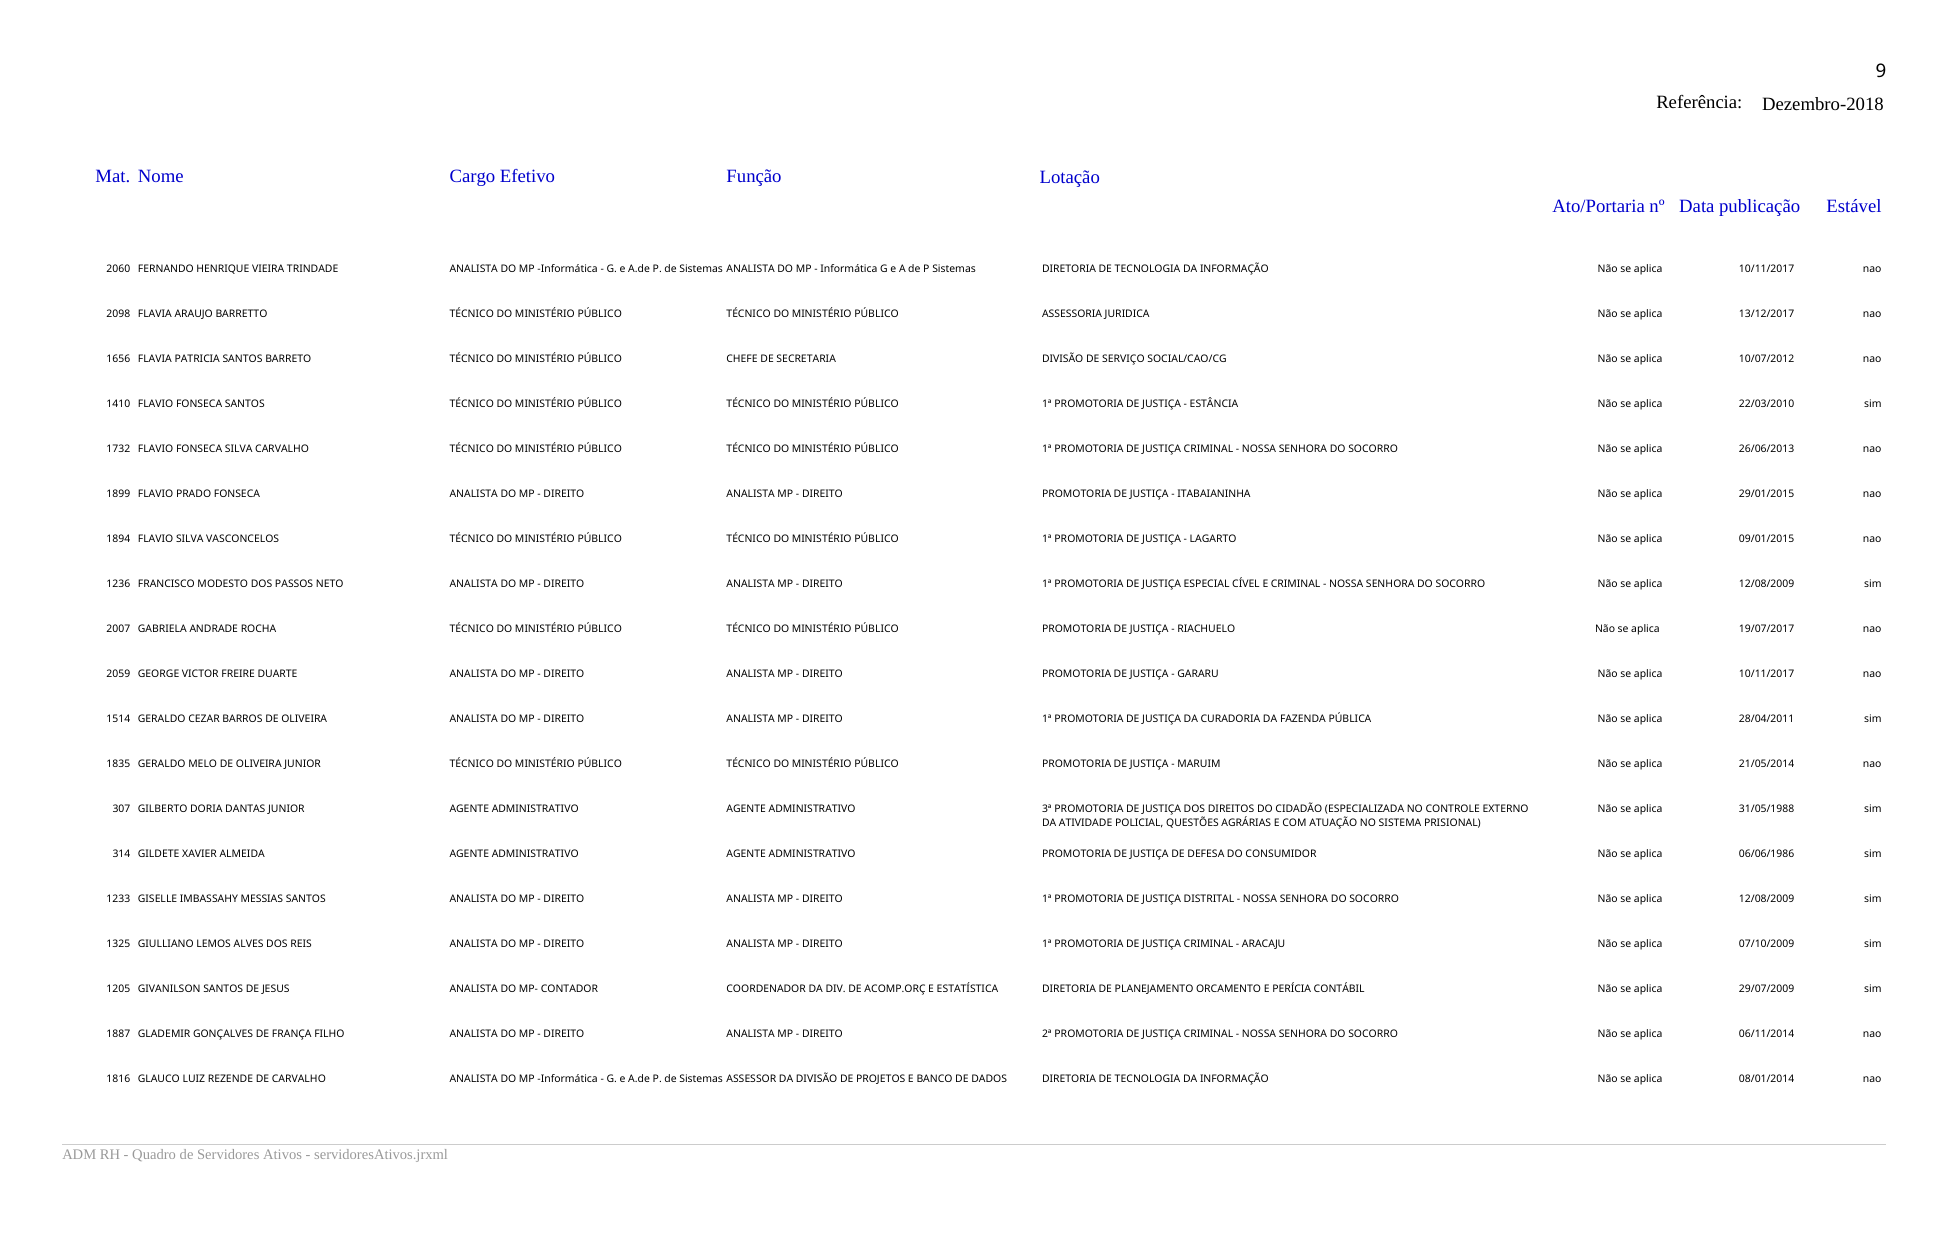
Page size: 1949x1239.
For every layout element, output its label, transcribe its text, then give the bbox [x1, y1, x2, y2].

table_cell Dezembro-2018 [1756, 93, 1884, 121]
table_cell [1030, 576, 1042, 621]
table_cell Não se aplica [1547, 711, 1662, 756]
table_cell GEORGE VICTOR FREIRE DUARTE [138, 666, 443, 711]
table_cell TÉCNICO DO MINISTÉRIO PÚBLICO [726, 531, 1030, 576]
table_cell Ato/Portaria nº [1529, 195, 1664, 225]
table_cell ANALISTA DO MP - DIREITO [449, 891, 723, 936]
table_cell nao [1803, 756, 1881, 801]
table_cell [130, 756, 138, 801]
table_cell 1ª PROMOTORIA DE JUSTIÇA CRIMINAL - NOSSA SENHORA DO SOCORRO [1042, 441, 1538, 486]
table_cell [1881, 441, 1948, 486]
table_cell Não se aplica [1547, 891, 1662, 936]
table_cell GILBERTO DORIA DANTAS JUNIOR [138, 801, 443, 846]
table_cell TÉCNICO DO MINISTÉRIO PÚBLICO [449, 756, 723, 801]
table_cell FLAVIO PRADO FONSECA [138, 486, 443, 531]
table_cell Não se aplica [1547, 936, 1662, 981]
table_cell [1881, 396, 1948, 441]
table_cell [1538, 711, 1547, 756]
table_cell 1325 [68, 936, 130, 981]
table_cell sim [1803, 846, 1881, 891]
table_cell [130, 531, 138, 576]
table_cell PROMOTORIA DE JUSTIÇA - GARARU [1042, 666, 1538, 711]
table_cell [803, 196, 1039, 225]
table_cell GIULLIANO LEMOS ALVES DOS REIS [138, 936, 443, 981]
table_cell [130, 351, 138, 396]
table_cell 21/05/2014 [1662, 756, 1794, 801]
table_cell Não se aplica [1547, 351, 1662, 396]
table_cell ASSESSORIA JURIDICA [1042, 306, 1538, 351]
table_cell 13/12/2017 [1662, 306, 1794, 351]
table_cell PROMOTORIA DE JUSTIÇA - MARUIM [1042, 756, 1538, 801]
table_cell [0, 196, 68, 225]
table_cell sim [1803, 891, 1881, 936]
table_cell Não se aplica [1547, 486, 1662, 531]
table_cell FLAVIA PATRICIA SANTOS BARRETO [138, 351, 443, 396]
table_cell sim [1803, 396, 1881, 441]
table_cell ADM RH - Quadro de Servidores Ativos - servidoresAtivos.jrxml [62, 1145, 1886, 1168]
table_cell [684, 166, 726, 195]
table_cell 2098 [68, 306, 130, 351]
table_cell [130, 1071, 138, 1116]
table_cell 1835 [68, 756, 130, 801]
table_cell TÉCNICO DO MINISTÉRIO PÚBLICO [726, 441, 1030, 486]
table_cell sim [1803, 576, 1881, 621]
table_cell [1794, 891, 1803, 936]
table_cell [1030, 981, 1042, 1026]
table_cell Não se aplica [1547, 756, 1662, 801]
table_cell ANALISTA MP - DIREITO [726, 486, 1030, 531]
table_cell [1884, 93, 1948, 121]
table_cell [1881, 981, 1948, 1026]
table_cell [130, 801, 138, 846]
table_cell TÉCNICO DO MINISTÉRIO PÚBLICO [726, 621, 1030, 666]
table_cell nao [1803, 1026, 1881, 1071]
table_cell [130, 846, 138, 891]
table_cell ANALISTA DO MP - DIREITO [449, 486, 723, 531]
table_cell Estável [1803, 195, 1881, 225]
table_cell ANALISTA DO MP -Informática - G. e A.de P. de Sistemas [449, 1071, 723, 1116]
table_cell [443, 1071, 449, 1116]
table_cell TÉCNICO DO MINISTÉRIO PÚBLICO [449, 351, 723, 396]
table_cell 1656 [68, 351, 130, 396]
table_cell DIRETORIA DE PLANEJAMENTO ORCAMENTO E PERÍCIA CONTÁBIL [1042, 981, 1538, 1026]
table_cell [1538, 621, 1547, 666]
table_cell [443, 486, 449, 531]
table_cell GLADEMIR GONÇALVES DE FRANÇA FILHO [138, 1026, 443, 1071]
table_cell [0, 621, 68, 666]
table_cell ANALISTA DO MP- CONTADOR [449, 981, 723, 1026]
table_cell [1881, 621, 1948, 666]
table_cell [0, 93, 1656, 121]
table_cell 2059 [68, 666, 130, 711]
table_cell [1196, 196, 1529, 225]
table_cell [0, 801, 68, 846]
table_cell 06/11/2014 [1662, 1026, 1794, 1071]
table_header [1665, 165, 1800, 195]
table_cell [443, 801, 449, 846]
table_cell [1030, 486, 1042, 531]
table_cell ANALISTA MP - DIREITO [726, 1026, 1030, 1071]
table_cell [0, 981, 68, 1026]
table_cell [1039, 196, 1196, 225]
table_cell [1030, 756, 1042, 801]
table_cell [130, 1026, 138, 1071]
table_cell [130, 936, 138, 981]
table_cell 314 [68, 846, 130, 891]
table_cell GABRIELA ANDRADE ROCHA [138, 621, 443, 666]
table_cell Lotação [1039, 166, 1196, 196]
table_cell CHEFE DE SECRETARIA [726, 351, 1030, 396]
table_cell 1233 [68, 891, 130, 936]
table_cell FLAVIO SILVA VASCONCELOS [138, 531, 443, 576]
table_cell TÉCNICO DO MINISTÉRIO PÚBLICO [726, 756, 1030, 801]
table_header Função [726, 165, 803, 195]
table_cell [1538, 306, 1547, 351]
table_cell [443, 531, 449, 576]
table_cell [68, 195, 130, 225]
table_cell TÉCNICO DO MINISTÉRIO PÚBLICO [726, 306, 1030, 351]
table_cell [1881, 846, 1948, 891]
table_cell 08/01/2014 [1662, 1071, 1794, 1116]
table_cell [0, 253, 1948, 261]
table_cell [1881, 486, 1948, 531]
table_cell 10/07/2012 [1662, 351, 1794, 396]
table_cell 1236 [68, 576, 130, 621]
table_cell 1899 [68, 486, 130, 531]
table_cell [443, 441, 449, 486]
table_cell 1ª PROMOTORIA DE JUSTIÇA ESPECIAL CÍVEL E CRIMINAL - NOSSA SENHORA DO SOCORRO [1042, 576, 1538, 621]
table_cell TÉCNICO DO MINISTÉRIO PÚBLICO [449, 306, 723, 351]
table_cell [1881, 936, 1948, 981]
table_cell AGENTE ADMINISTRATIVO [726, 801, 1030, 846]
table_cell [0, 351, 68, 396]
table_cell ANALISTA DO MP - DIREITO [449, 666, 723, 711]
table_cell [0, 396, 68, 441]
table_cell ANALISTA DO MP - DIREITO [449, 576, 723, 621]
table_cell [130, 621, 138, 666]
table_cell [1881, 531, 1948, 576]
table_header [1529, 165, 1664, 195]
table_cell [130, 666, 138, 711]
table_cell COORDENADOR DA DIV. DE ACOMP.ORÇ E ESTATÍSTICA [726, 981, 1030, 1026]
table_cell [1881, 166, 1948, 195]
table_cell FLAVIO FONSECA SANTOS [138, 396, 443, 441]
table_cell Não se aplica [1547, 801, 1662, 846]
table_cell nao [1803, 306, 1881, 351]
table_cell 1ª PROMOTORIA DE JUSTIÇA - ESTÂNCIA [1042, 396, 1538, 441]
table_cell 1410 [68, 396, 130, 441]
table_cell [1794, 531, 1803, 576]
table_cell [1030, 531, 1042, 576]
table_cell [1886, 1144, 1948, 1168]
table_cell nao [1803, 441, 1881, 486]
table_cell [443, 756, 449, 801]
table_cell [0, 1026, 68, 1071]
table_cell DIRETORIA DE TECNOLOGIA DA INFORMAÇÃO [1042, 261, 1538, 306]
table_cell 3ª PROMOTORIA DE JUSTIÇA DOS DIREITOS DO CIDADÃO (ESPECIALIZADA NO CONTROLE EXTERNO DA ATIVIDADE POLICIAL, QUESTÕES AGRÁRIAS E COM ATUAÇÃO NO SISTEMA PRISIONAL) [1042, 801, 1538, 846]
table_cell nao [1803, 531, 1881, 576]
table_cell [1030, 936, 1042, 981]
table_cell [0, 85, 1948, 91]
table_cell [1794, 1026, 1803, 1071]
table_cell FLAVIA ARAUJO BARRETTO [138, 306, 443, 351]
table_cell [1881, 666, 1948, 711]
table_cell [1794, 846, 1803, 891]
table_cell [130, 576, 138, 621]
table_cell 22/03/2010 [1662, 396, 1794, 441]
table_cell 29/07/2009 [1662, 981, 1794, 1026]
table_cell 307 [68, 801, 130, 846]
table_cell ANALISTA DO MP - DIREITO [449, 1026, 723, 1071]
table_cell [1794, 981, 1803, 1026]
table_header [0, 0, 1948, 57]
table_cell nao [1803, 351, 1881, 396]
table_cell 1887 [68, 1026, 130, 1071]
table_cell Não se aplica [1547, 576, 1662, 621]
table_cell 29/01/2015 [1662, 486, 1794, 531]
table_header [1803, 165, 1881, 195]
table_cell [130, 166, 138, 195]
table_cell [1794, 351, 1803, 396]
table_cell [1538, 936, 1547, 981]
table_cell [1881, 756, 1948, 801]
table_cell [130, 486, 138, 531]
table_cell [1196, 166, 1529, 195]
table_cell [443, 846, 449, 891]
table_cell [443, 981, 449, 1026]
table_cell [0, 576, 68, 621]
table_cell nao [1803, 621, 1881, 666]
table_cell [1030, 846, 1042, 891]
table_cell Não se aplica [1547, 441, 1662, 486]
table_cell [1030, 891, 1042, 936]
table_cell sim [1803, 801, 1881, 846]
table_cell 1732 [68, 441, 130, 486]
table_cell AGENTE ADMINISTRATIVO [449, 801, 723, 846]
table_cell [1886, 57, 1948, 84]
table_cell [1881, 261, 1948, 306]
table_cell [130, 261, 138, 306]
table_cell [1881, 306, 1948, 351]
table_cell [1538, 261, 1547, 306]
table_cell sim [1803, 981, 1881, 1026]
table_cell Não se aplica [1547, 531, 1662, 576]
table_cell [0, 261, 68, 306]
table_cell [1030, 351, 1042, 396]
table_cell Não se aplica [1547, 981, 1662, 1026]
table_cell TÉCNICO DO MINISTÉRIO PÚBLICO [449, 441, 723, 486]
table_cell GERALDO CEZAR BARROS DE OLIVEIRA [138, 711, 443, 756]
table_cell Não se aplica [1547, 846, 1662, 891]
table_cell [1538, 891, 1547, 936]
table_cell [1794, 441, 1803, 486]
table_cell [203, 196, 449, 225]
table_cell 12/08/2009 [1662, 891, 1794, 936]
table_cell [443, 396, 449, 441]
table_cell [443, 351, 449, 396]
table_cell [1538, 666, 1547, 711]
table_cell nao [1803, 666, 1881, 711]
table_cell [0, 306, 68, 351]
table_cell [1794, 396, 1803, 441]
table_cell [1538, 396, 1547, 441]
table_cell [138, 195, 203, 225]
table_cell 26/06/2013 [1662, 441, 1794, 486]
table_cell GLAUCO LUIZ REZENDE DE CARVALHO [138, 1071, 443, 1116]
table_cell 12/08/2009 [1662, 576, 1794, 621]
table_cell TÉCNICO DO MINISTÉRIO PÚBLICO [449, 531, 723, 576]
table_cell [1794, 711, 1803, 756]
table_cell sim [1803, 711, 1881, 756]
table_cell [1030, 801, 1042, 846]
table_header Nome [138, 165, 203, 195]
table_cell [0, 225, 1948, 244]
table_cell 9 [1731, 57, 1886, 84]
table_cell [1538, 846, 1547, 891]
table_cell [0, 756, 68, 801]
table_cell [0, 711, 68, 756]
table_cell Não se aplica [1547, 1071, 1662, 1116]
table_cell [0, 936, 68, 981]
table_cell [443, 1026, 449, 1071]
table_cell nao [1803, 261, 1881, 306]
table_cell 10/11/2017 [1662, 261, 1794, 306]
table_cell GERALDO MELO DE OLIVEIRA JUNIOR [138, 756, 443, 801]
table_cell [1538, 486, 1547, 531]
table_cell [0, 891, 68, 936]
table_cell [1794, 486, 1803, 531]
table_cell 28/04/2011 [1662, 711, 1794, 756]
table_cell Não se aplica [1547, 621, 1662, 666]
table_cell ANALISTA MP - DIREITO [726, 666, 1030, 711]
table_cell Data publicação [1665, 195, 1800, 225]
table_cell [1881, 891, 1948, 936]
table_cell ANALISTA DO MP -Informática - G. e A.de P. de Sistemas [449, 261, 723, 306]
table_cell 2007 [68, 621, 130, 666]
table_cell [1794, 621, 1803, 666]
table_cell Não se aplica [1547, 261, 1662, 306]
table_cell [1538, 531, 1547, 576]
table_cell FRANCISCO MODESTO DOS PASSOS NETO [138, 576, 443, 621]
table_cell Não se aplica [1547, 666, 1662, 711]
table_cell [130, 981, 138, 1026]
table_cell TÉCNICO DO MINISTÉRIO PÚBLICO [449, 396, 723, 441]
table_cell GIVANILSON SANTOS DE JESUS [138, 981, 443, 1026]
table_cell [0, 666, 68, 711]
table_cell [1030, 1071, 1042, 1116]
table_cell [1538, 441, 1547, 486]
table_cell ANALISTA MP - DIREITO [726, 891, 1030, 936]
table_cell [1794, 936, 1803, 981]
table_cell Não se aplica [1547, 306, 1662, 351]
table_cell [1794, 576, 1803, 621]
table_cell [1538, 981, 1547, 1026]
table_cell DIRETORIA DE TECNOLOGIA DA INFORMAÇÃO [1042, 1071, 1538, 1116]
table_cell AGENTE ADMINISTRATIVO [726, 846, 1030, 891]
table_cell [0, 244, 1948, 253]
table_cell [1030, 396, 1042, 441]
table_cell [0, 486, 68, 531]
table_cell ANALISTA DO MP - Informática G e A de P Sistemas [726, 261, 1030, 306]
table_cell [1794, 666, 1803, 711]
table_cell nao [1803, 486, 1881, 531]
table_cell [1030, 666, 1042, 711]
table_cell ANALISTA MP - DIREITO [726, 936, 1030, 981]
table_cell [1794, 756, 1803, 801]
table_cell [1030, 1026, 1042, 1071]
table_cell ANALISTA DO MP - DIREITO [449, 711, 723, 756]
table_cell [1794, 801, 1803, 846]
table_cell 1205 [68, 981, 130, 1026]
table_cell [130, 396, 138, 441]
table_cell [1538, 756, 1547, 801]
table_cell [1030, 261, 1042, 306]
table_cell 09/01/2015 [1662, 531, 1794, 576]
table_cell [1030, 306, 1042, 351]
table_cell [443, 936, 449, 981]
table_cell [0, 441, 68, 486]
table_cell [1881, 196, 1948, 225]
table_cell [726, 195, 803, 225]
table_cell [449, 195, 684, 225]
table_cell [1538, 1071, 1547, 1116]
table_cell [0, 846, 68, 891]
table_cell PROMOTORIA DE JUSTIÇA DE DEFESA DO CONSUMIDOR [1042, 846, 1538, 891]
table_cell sim [1803, 936, 1881, 981]
table_cell 06/06/1986 [1662, 846, 1794, 891]
table_cell DIVISÃO DE SERVIÇO SOCIAL/CAO/CG [1042, 351, 1538, 396]
table_cell [0, 1071, 68, 1116]
table_cell ANALISTA MP - DIREITO [726, 711, 1030, 756]
table_cell [130, 711, 138, 756]
table_cell [803, 166, 1039, 195]
table_cell PROMOTORIA DE JUSTIÇA - RIACHUELO [1042, 621, 1538, 666]
table_cell [0, 1144, 62, 1168]
table_cell [1030, 621, 1042, 666]
table_header Cargo Efetivo [449, 165, 684, 195]
table_cell ASSESSOR DA DIVISÃO DE PROJETOS E BANCO DE DADOS [726, 1071, 1030, 1116]
table_cell Não se aplica [1547, 396, 1662, 441]
table_cell GILDETE XAVIER ALMEIDA [138, 846, 443, 891]
table_cell [1794, 1071, 1803, 1116]
table_cell [130, 306, 138, 351]
table_cell [1794, 261, 1803, 306]
table_cell ANALISTA DO MP - DIREITO [449, 936, 723, 981]
table_cell [443, 666, 449, 711]
table_cell 1ª PROMOTORIA DE JUSTIÇA DISTRITAL - NOSSA SENHORA DO SOCORRO [1042, 891, 1538, 936]
table_cell TÉCNICO DO MINISTÉRIO PÚBLICO [449, 621, 723, 666]
table_cell TÉCNICO DO MINISTÉRIO PÚBLICO [726, 396, 1030, 441]
table_cell [1881, 1071, 1948, 1116]
table_cell [130, 891, 138, 936]
table_cell [0, 531, 68, 576]
table_cell [1881, 801, 1948, 846]
table_cell 1894 [68, 531, 130, 576]
table_cell AGENTE ADMINISTRATIVO [449, 846, 723, 891]
table_cell [1881, 576, 1948, 621]
table_cell [443, 621, 449, 666]
table_cell [1538, 576, 1547, 621]
table_cell [443, 306, 449, 351]
table_cell [203, 166, 449, 195]
table_cell 19/07/2017 [1662, 621, 1794, 666]
table_cell 2ª PROMOTORIA DE JUSTIÇA CRIMINAL - NOSSA SENHORA DO SOCORRO [1042, 1026, 1538, 1071]
table_cell [443, 576, 449, 621]
table_cell [1881, 351, 1948, 396]
table_cell ANALISTA MP - DIREITO [726, 576, 1030, 621]
table_cell 31/05/1988 [1662, 801, 1794, 846]
table_header Mat. [68, 165, 130, 195]
table_cell [130, 441, 138, 486]
table_cell [1881, 711, 1948, 756]
table_cell [443, 891, 449, 936]
table_cell 1ª PROMOTORIA DE JUSTIÇA DA CURADORIA DA FAZENDA PÚBLICA [1042, 711, 1538, 756]
table_cell 1514 [68, 711, 130, 756]
table_cell Não se aplica [1547, 1026, 1662, 1071]
table_cell nao [1803, 1071, 1881, 1116]
table_cell 07/10/2009 [1662, 936, 1794, 981]
table_cell 10/11/2017 [1662, 666, 1794, 711]
table_cell [1538, 351, 1547, 396]
table_cell [443, 261, 449, 306]
table_cell [0, 57, 1731, 84]
table_cell PROMOTORIA DE JUSTIÇA - ITABAIANINHA [1042, 486, 1538, 531]
table_cell [1030, 441, 1042, 486]
table_cell FLAVIO FONSECA SILVA CARVALHO [138, 441, 443, 486]
table_cell 1ª PROMOTORIA DE JUSTIÇA CRIMINAL - ARACAJU [1042, 936, 1538, 981]
table_cell [1538, 1026, 1547, 1071]
table_cell [130, 196, 138, 225]
table_cell [0, 166, 68, 195]
table_cell FERNANDO HENRIQUE VIEIRA TRINDADE [138, 261, 443, 306]
table_cell [684, 196, 726, 225]
table_cell [443, 711, 449, 756]
table_cell 2060 [68, 261, 130, 306]
table_cell [1538, 801, 1547, 846]
table_cell 1816 [68, 1071, 130, 1116]
table_cell [1794, 306, 1803, 351]
table_cell GISELLE IMBASSAHY MESSIAS SANTOS [138, 891, 443, 936]
table_cell [0, 1116, 1948, 1144]
table_cell Referência: [1656, 91, 1754, 123]
table_cell [1030, 711, 1042, 756]
table_cell 1ª PROMOTORIA DE JUSTIÇA - LAGARTO [1042, 531, 1538, 576]
table_cell [1881, 1026, 1948, 1071]
table_cell [0, 123, 1948, 163]
